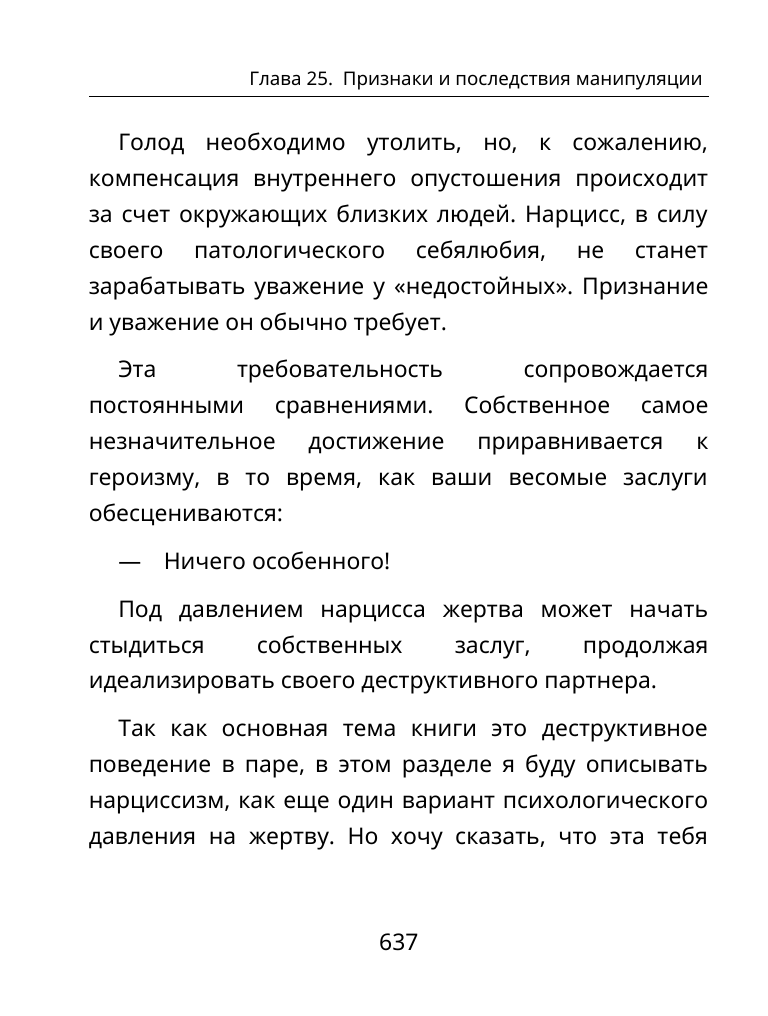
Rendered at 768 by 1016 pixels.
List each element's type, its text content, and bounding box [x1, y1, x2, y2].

text Так как основная тема книги это деструктивное поведение в паре, в этом разделе я буду описывать нарциссизм, как еще один вариант психологического давления на жертву. Но хочу сказать, что эта тебя [88, 712, 709, 851]
list Ничего особенного! [88, 545, 709, 576]
text Голод необходимо утолить, но, к сожалению, компенсация внутреннего опустошения происходит за счет окружающих близких людей. Нарцисс, в силу своего патологического себялюбия, не станет зарабатывать уважение у «недостойных». Признание и уважение он обычно требует. [88, 126, 709, 337]
text Под давлением нарцисса жертва может начать стыдиться собственных заслуг, продолжая идеализировать своего деструктивного партнера. [88, 593, 709, 696]
text Эта требовательность сопровождается постоянными сравнениями. Собственное самое незначительное достижение приравнивается к героизму, в то время, как ваши весомые заслуги обесцениваются: [88, 353, 709, 528]
